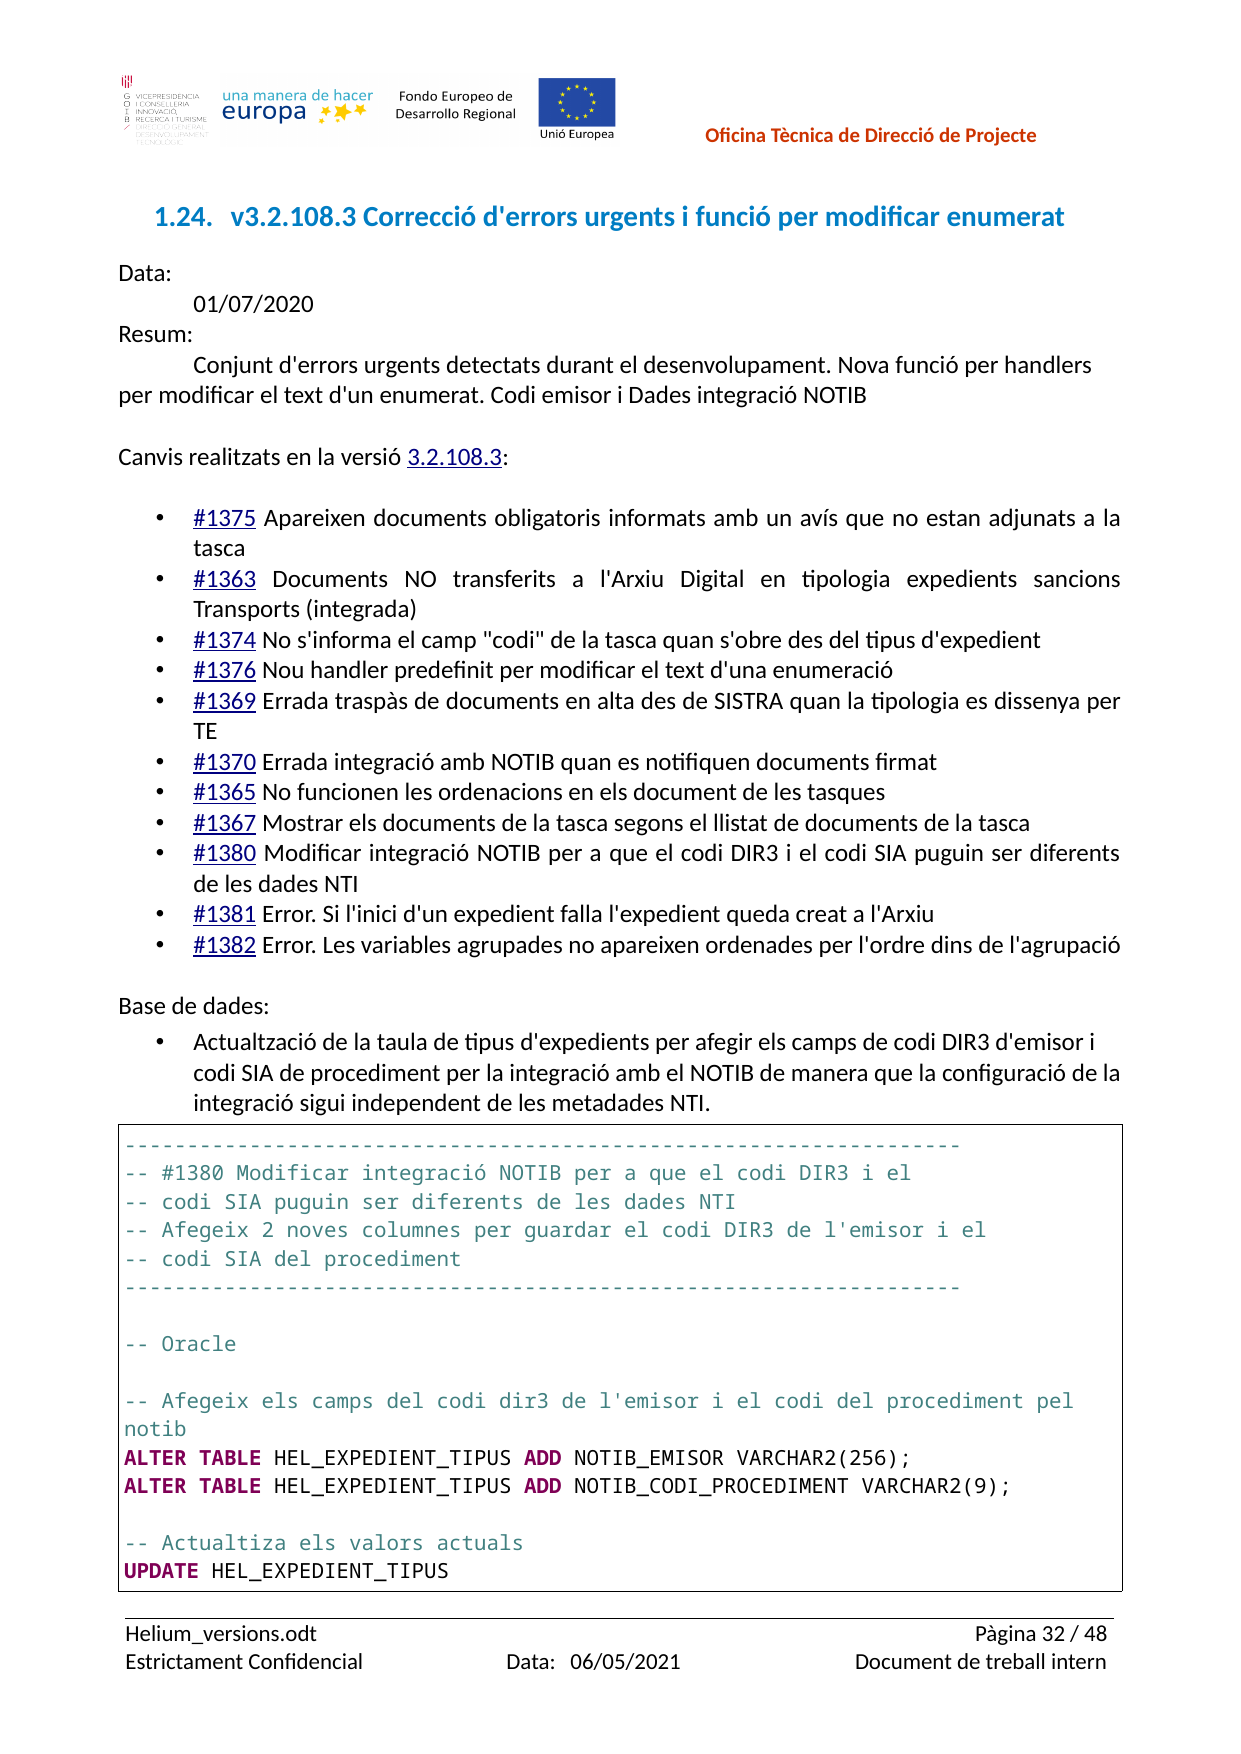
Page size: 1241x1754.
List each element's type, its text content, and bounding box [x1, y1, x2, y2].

picture [118, 73, 213, 147]
list #1382 Error. Les variables agrupades no apareixen ordenades per l'ordre dins de l'agrupació [156, 929, 1122, 959]
list #1370 Errada integració amb NOTIB quan es notifiquen documents firmat [156, 746, 1122, 776]
list #1380 Modificar integració NOTIB per a que el codi DIR3 i el codi SIA puguin ser diferents de les dades NTI [156, 837, 1122, 898]
list #1376 Nou handler predefinit per modificar el text d'una enumeració [156, 654, 1122, 685]
list #1369 Errada traspàs de documents en alta des de SISTRA quan la tipologia es dissenya per TE [156, 685, 1122, 746]
text Canvis realitzats en la versió 3.2.108.3: [118, 441, 1122, 471]
table_header ------------------------------------------------------------------- -- #1380 Modificar integració NOTIB per a que el codi DIR3 i el -- codi SIA puguin ser diferents de les dades NTI -- Afegeix 2 noves columnes per guardar el codi DIR3 de l'emisor i el -- codi SIA del procediment ------------------------------------------------------------------- -- Oracle -- Afegeix els camps del codi dir3 de l'emisor i el codi del procediment pel notib ALTER TABLE HEL_EXPEDIENT_TIPUS ADD NOTIB_EMISOR VARCHAR2(256); ALTER TABLE HEL_EXPEDIENT_TIPUS ADD NOTIB_CODI_PROCEDIMENT VARCHAR2(9); -- Actualtiza els valors actuals UPDATE HEL_EXPEDIENT_TIPUS [119, 1125, 1122, 1591]
list #1375 Apareixen documents obligatoris informats amb un avís que no estan adjunats a la tasca [156, 502, 1122, 563]
list #1365 No funcionen les ordenacions en els document de les tasques [156, 776, 1122, 807]
text Base de dades: [118, 990, 1122, 1021]
subtitle v3.2.108.3 Correcció d'errors urgents i funció per modificar enumerat [153, 198, 1122, 234]
list #1367 Mostrar els documents de la tasca segons el llistat de documents de la tasca [156, 807, 1122, 837]
list #1381 Error. Si l'inici d'un expedient falla l'expedient queda creat a l'Arxiu [156, 898, 1122, 929]
text 01/07/2020 [118, 288, 1122, 319]
list #1363 Documents NO transferits a l'Arxiu Digital en tipologia expedients sancions Transports (integrada) [156, 563, 1122, 624]
text Conjunt d'errors urgents detectats durant el desenvolupament. Nova funció per handlers per modificar el text d'un enumerat. Codi emisor i Dades integració NOTIB [118, 349, 1122, 410]
text Resum: [118, 319, 1122, 349]
picture [219, 73, 621, 147]
list #1374 No s'informa el camp "codi" de la tasca quan s'obre des del tipus d'expedient [156, 624, 1122, 654]
list Actualtzació de la taula de tipus d'expedients per afegir els camps de codi DIR3 d'emisor i codi SIA de procediment per la integració amb el NOTIB de manera que la configuració de la integració sigui independent de les metadades NTI. [156, 1027, 1122, 1118]
text Data: [118, 258, 1122, 288]
